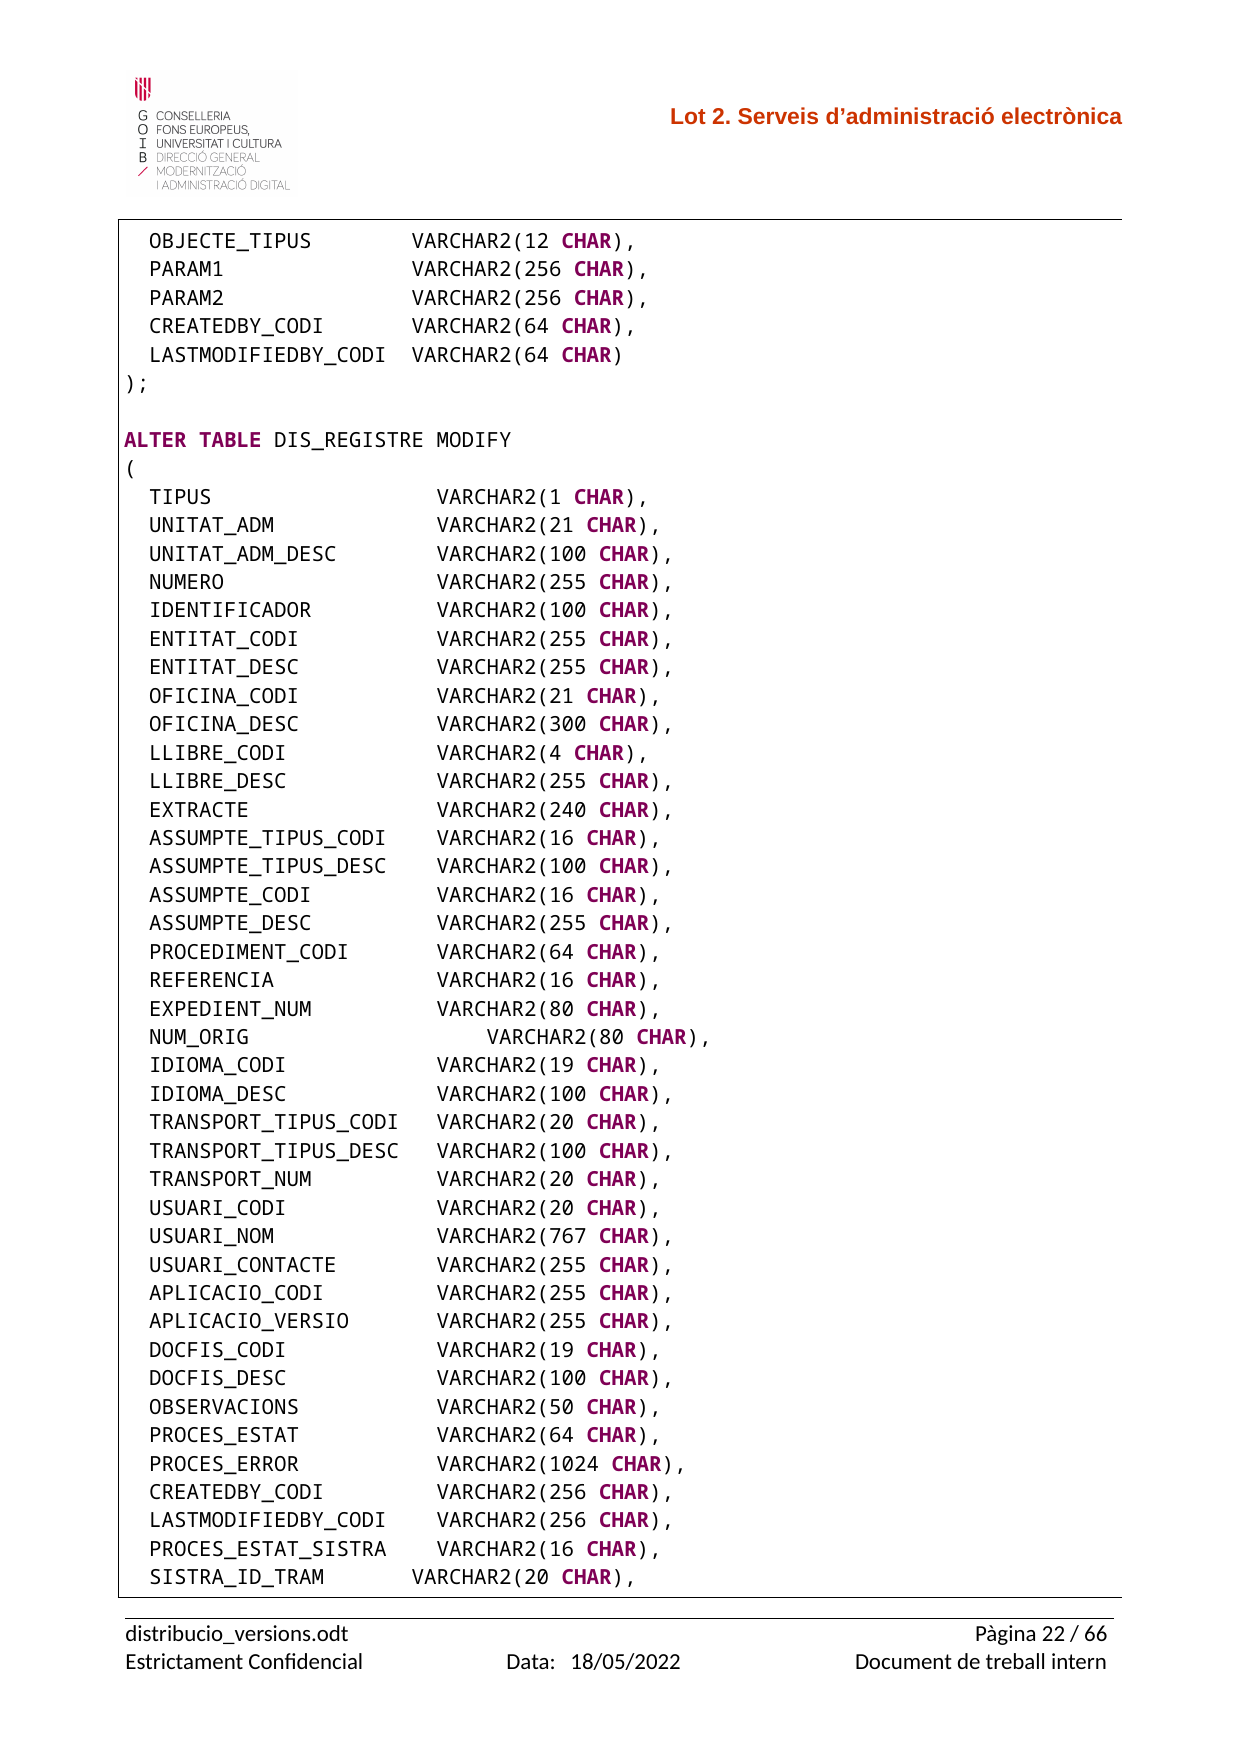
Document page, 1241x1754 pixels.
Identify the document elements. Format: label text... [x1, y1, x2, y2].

table_header OBJECTE_TIPUS VARCHAR2(12 CHAR), PARAM1 VARCHAR2(256 CHAR), PARAM2 VARCHAR2(256 CHAR), CREATEDBY_CODI VARCHAR2(64 CHAR), LASTMODIFIEDBY_CODI VARCHAR2(64 CHAR) ); ALTER TABLE DIS_REGISTRE MODIFY ( TIPUS VARCHAR2(1 CHAR), UNITAT_ADM VARCHAR2(21 CHAR), UNITAT_ADM_DESC VARCHAR2(100 CHAR), NUMERO VARCHAR2(255 CHAR), IDENTIFICADOR VARCHAR2(100 CHAR), ENTITAT_CODI VARCHAR2(255 CHAR), ENTITAT_DESC VARCHAR2(255 CHAR), OFICINA_CODI VARCHAR2(21 CHAR), OFICINA_DESC VARCHAR2(300 CHAR), LLIBRE_CODI VARCHAR2(4 CHAR), LLIBRE_DESC VARCHAR2(255 CHAR), EXTRACTE VARCHAR2(240 CHAR), ASSUMPTE_TIPUS_CODI VARCHAR2(16 CHAR), ASSUMPTE_TIPUS_DESC VARCHAR2(100 CHAR), ASSUMPTE_CODI VARCHAR2(16 CHAR), ASSUMPTE_DESC VARCHAR2(255 CHAR), PROCEDIMENT_CODI VARCHAR2(64 CHAR), REFERENCIA VARCHAR2(16 CHAR), EXPEDIENT_NUM VARCHAR2(80 CHAR), NUM_ORIG VARCHAR2(80 CHAR), IDIOMA_CODI VARCHAR2(19 CHAR), IDIOMA_DESC VARCHAR2(100 CHAR), TRANSPORT_TIPUS_CODI VARCHAR2(20 CHAR), TRANSPORT_TIPUS_DESC VARCHAR2(100 CHAR), TRANSPORT_NUM VARCHAR2(20 CHAR), USUARI_CODI VARCHAR2(20 CHAR), USUARI_NOM VARCHAR2(767 CHAR), USUARI_CONTACTE VARCHAR2(255 CHAR), APLICACIO_CODI VARCHAR2(255 CHAR), APLICACIO_VERSIO VARCHAR2(255 CHAR), DOCFIS_CODI VARCHAR2(19 CHAR), DOCFIS_DESC VARCHAR2(100 CHAR), OBSERVACIONS VARCHAR2(50 CHAR), PROCES_ESTAT VARCHAR2(64 CHAR), PROCES_ERROR VARCHAR2(1024 CHAR), CREATEDBY_CODI VARCHAR2(256 CHAR), LASTMODIFIEDBY_CODI VARCHAR2(256 CHAR), PROCES_ESTAT_SISTRA VARCHAR2(16 CHAR), SISTRA_ID_TRAM VARCHAR2(20 CHAR), [119, 220, 1122, 1597]
picture [126, 70, 299, 197]
